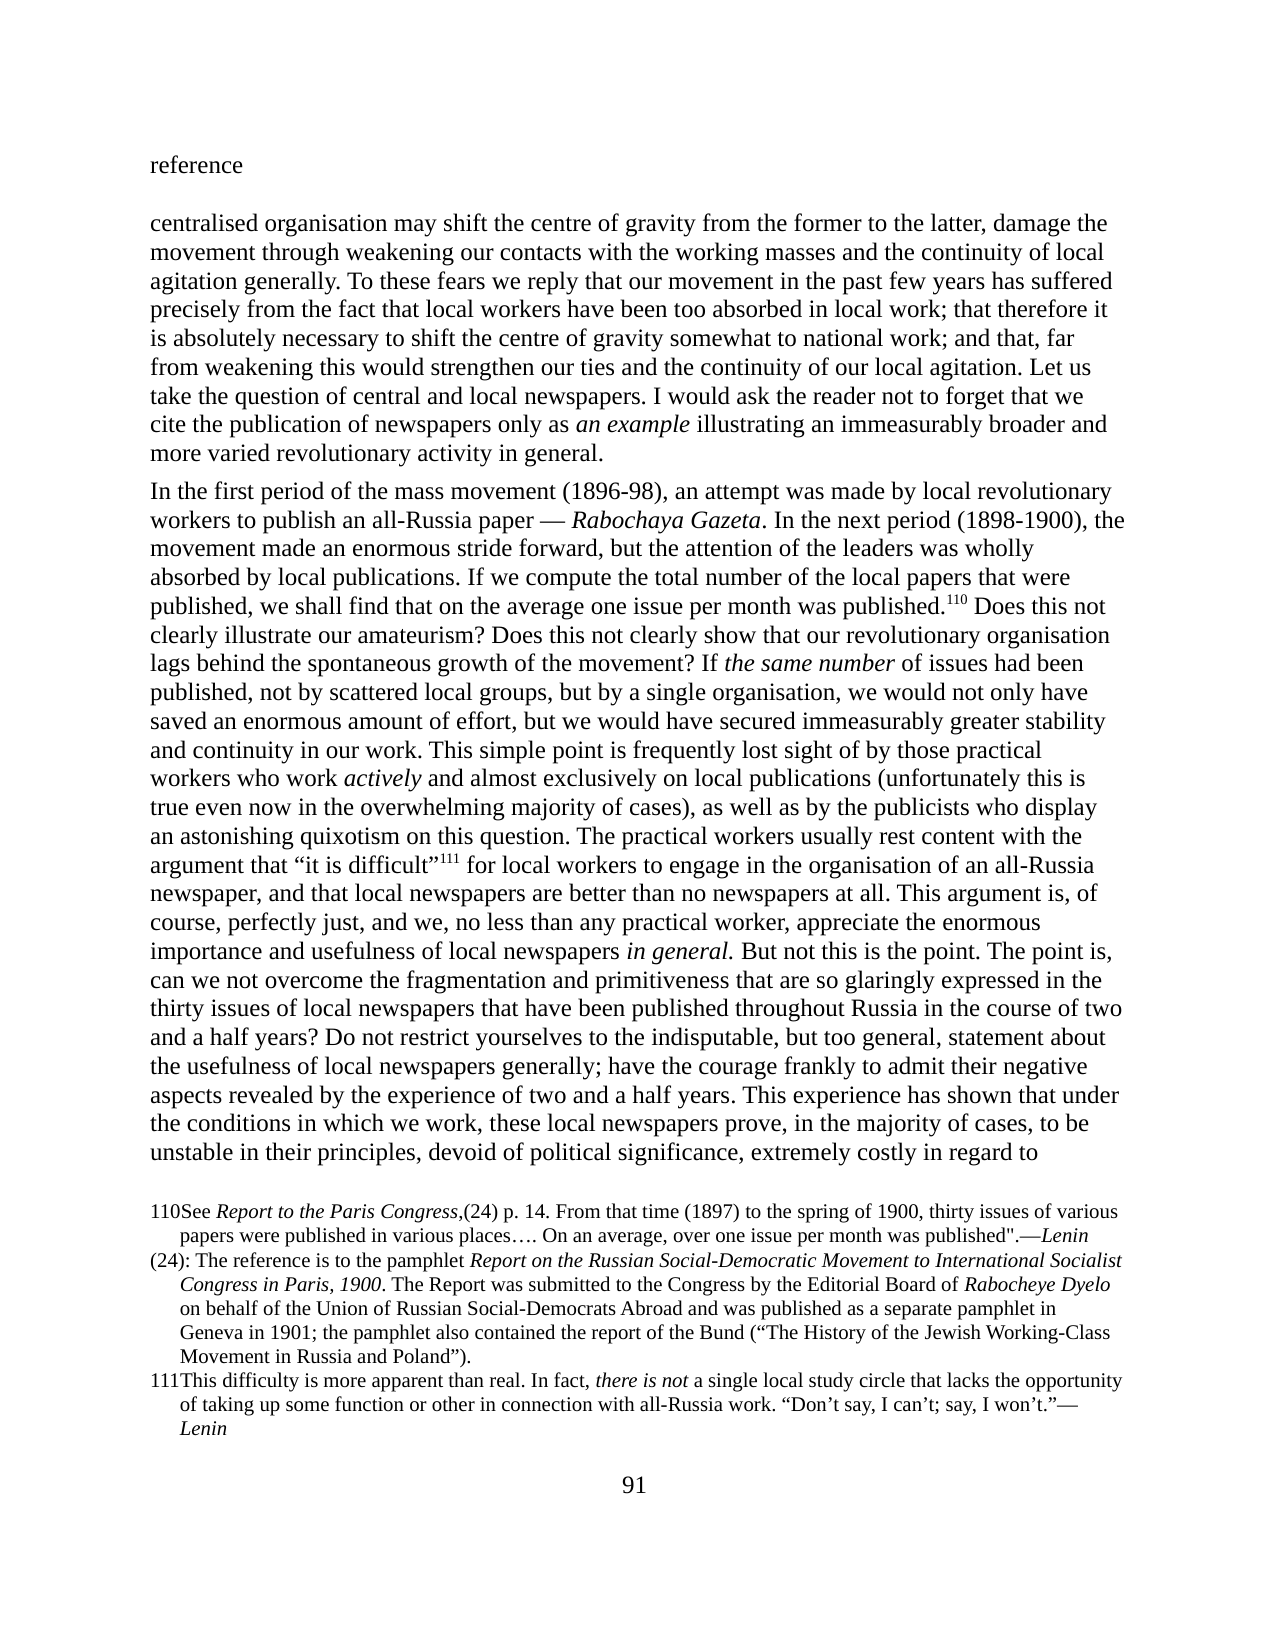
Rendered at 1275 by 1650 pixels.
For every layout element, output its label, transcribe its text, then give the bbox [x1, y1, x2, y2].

text In the first period of the mass movement (1896-98), an attempt was made by local revolutionary workers to publish an all-Russia paper — Rabochaya Gazeta. In the next period (1898-1900), the movement made an enormous stride forward, but the attention of the leaders was wholly absorbed by local publications. If we compute the total number of the local papers that were published, we shall find that on the average one issue per month was published. Does this not clearly illustrate our amateurism? Does this not clearly show that our revolutionary organisation lags behind the spontaneous growth of the movement? If the same number of issues had been published, not by scattered local groups, but by a single organisation, we would not only have saved an enormous amount of effort, but we would have secured immeasurably greater stability and continuity in our work. This simple point is frequently lost sight of by those practical workers who work actively and almost exclusively on local publications (unfortunately this is true even now in the overwhelming majority of cases), as well as by the publicists who display an astonishing quixotism on this question. The practical workers usually rest content with the argument that “it is difficult” for local workers to engage in the organisation of an all-Russia newspaper, and that local newspapers are better than no newspapers at all. This argument is, of course, perfectly just, and we, no less than any practical worker, appreciate the enormous importance and usefulness of local newspapers in general. But not this is the point. The point is, can we not overcome the fragmentation and primitiveness that are so glaringly expressed in the thirty issues of local newspapers that have been published throughout Russia in the course of two and a half years? Do not restrict yourselves to the indisputable, but too general, statement about the usefulness of local newspapers generally; have the courage frankly to admit their negative aspects revealed by the experience of two and a half years. This experience has shown that under the conditions in which we work, these local newspapers prove, in the majority of cases, to be unstable in their principles, devoid of political significance, extremely costly in regard to [150, 476, 1125, 1166]
text See Report to the Paris Congress,(24) p. 14. From that time (1897) to the spring of 1900, thirty issues of various papers were published in various places…. On an average, over one issue per month was published".—Lenin [150, 1199, 1125, 1247]
text centralised organisation may shift the centre of gravity from the former to the latter, damage the movement through weakening our contacts with the working masses and the continuity of local agitation generally. To these fears we reply that our movement in the past few years has suffered precisely from the fact that local workers have been too absorbed in local work; that therefore it is absolutely necessary to shift the centre of gravity somewhat to national work; and that, far from weakening this would strengthen our ties and the continuity of our local agitation. Let us take the question of central and local newspapers. I would ask the reader not to forget that we cite the publication of newspapers only as an example illustrating an immeasurably broader and more varied revolutionary activity in general. [150, 208, 1125, 467]
text This difficulty is more apparent than real. In fact, there is not a single local study circle that lacks the opportunity of taking up some function or other in connection with all-Russia work. “Don’t say, I can’t; say, I won’t.”—Lenin [150, 1368, 1125, 1440]
text (24): The reference is to the pamphlet Report on the Russian Social-Democratic Movement to International Socialist Congress in Paris, 1900. The Report was submitted to the Congress by the Editorial Board of Rabocheye Dyelo on behalf of the Union of Russian Social-Democrats Abroad and was published as a separate pamphlet in Geneva in 1901; the pamphlet also contained the report of the Bund (“The History of the Jewish Working-Class Movement in Russia and Poland”). [150, 1247, 1125, 1368]
